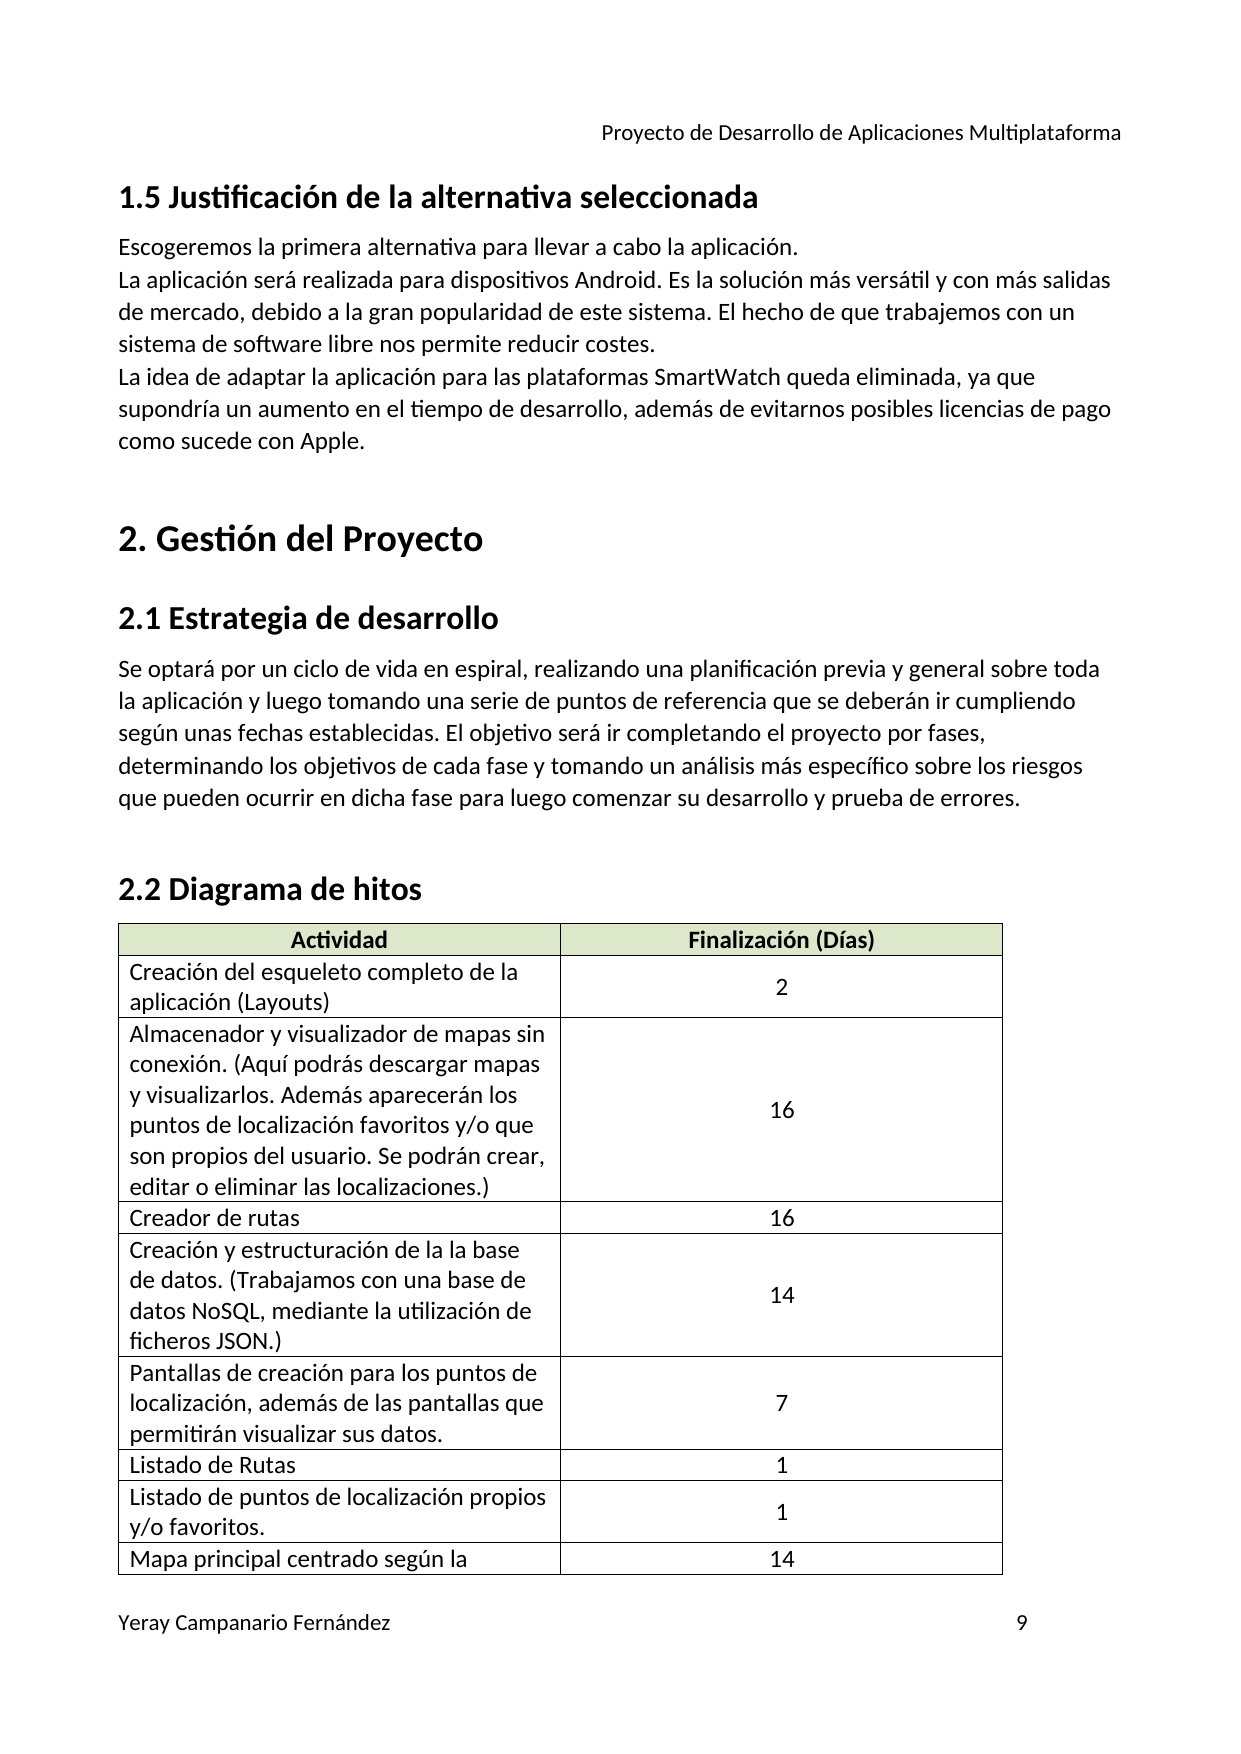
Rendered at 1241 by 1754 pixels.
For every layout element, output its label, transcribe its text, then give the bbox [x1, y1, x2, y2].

table_cell Pantallas de creación para los puntos de localización, además de las pantallas que permitirán visualizar sus datos. [119, 1357, 560, 1448]
table_cell 14 [561, 1234, 1002, 1356]
subtitle 2.2 Diagrama de hitos [118, 867, 1122, 908]
table_cell 16 [561, 1018, 1002, 1201]
table_cell 2 [561, 956, 1002, 1017]
subtitle 2.1 Estrategia de desarrollo [118, 597, 1122, 638]
table_cell Almacenador y visualizador de mapas sin conexión. (Aquí podrás descargar mapas y visualizarlos. Además aparecerán los puntos de localización favoritos y/o que son propios del usuario. Se podrán crear, editar o eliminar las localizaciones.) [119, 1018, 560, 1201]
table_cell 16 [561, 1202, 1002, 1233]
table_cell 7 [561, 1357, 1002, 1448]
text Se optará por un ciclo de vida en espiral, realizando una planificación previa y general sobre toda la aplicación y luego tomando una serie de puntos de referencia que se deberán ir cumpliendo según unas fechas establecidas. El objetivo será ir completando el proyecto por fases, determinando los objetivos de cada fase y tomando un análisis más específico sobre los riesgos que pueden ocurrir en dicha fase para luego comenzar su desarrollo y prueba de errores. [118, 653, 1122, 813]
table_cell 1 [561, 1450, 1002, 1480]
table_cell Creación y estructuración de la la base de datos. (Trabajamos con una base de datos NoSQL, mediante la utilización de ficheros JSON.) [119, 1234, 560, 1356]
subtitle 1.5 Justificación de la alternativa seleccionada [118, 176, 1122, 217]
table_cell 14 [561, 1543, 1002, 1574]
table_cell Creador de rutas [119, 1202, 560, 1233]
table_cell Mapa principal centrado según la [119, 1543, 560, 1574]
table_header Finalización (Días) [561, 924, 1002, 955]
table_cell Creación del esqueleto completo de la aplicación (Layouts) [119, 956, 560, 1017]
table_header Actividad [119, 924, 560, 955]
table_cell Listado de Rutas [119, 1450, 560, 1480]
table_cell 1 [561, 1481, 1002, 1542]
table_cell Listado de puntos de localización propios y/o favoritos. [119, 1481, 560, 1542]
text La idea de adaptar la aplicación para las plataformas SmartWatch queda eliminada, ya que supondría un aumento en el tiempo de desarrollo, además de evitarnos posibles licencias de pago como sucede con Apple. [118, 361, 1122, 456]
subtitle 2. Gestión del Proyecto [118, 515, 1122, 561]
text Escogeremos la primera alternativa para llevar a cabo la aplicación. [118, 231, 1122, 262]
text La aplicación será realizada para dispositivos Android. Es la solución más versátil y con más salidas de mercado, debido a la gran popularidad de este sistema. El hecho de que trabajemos con un sistema de software libre nos permite reducir costes. [118, 264, 1122, 359]
